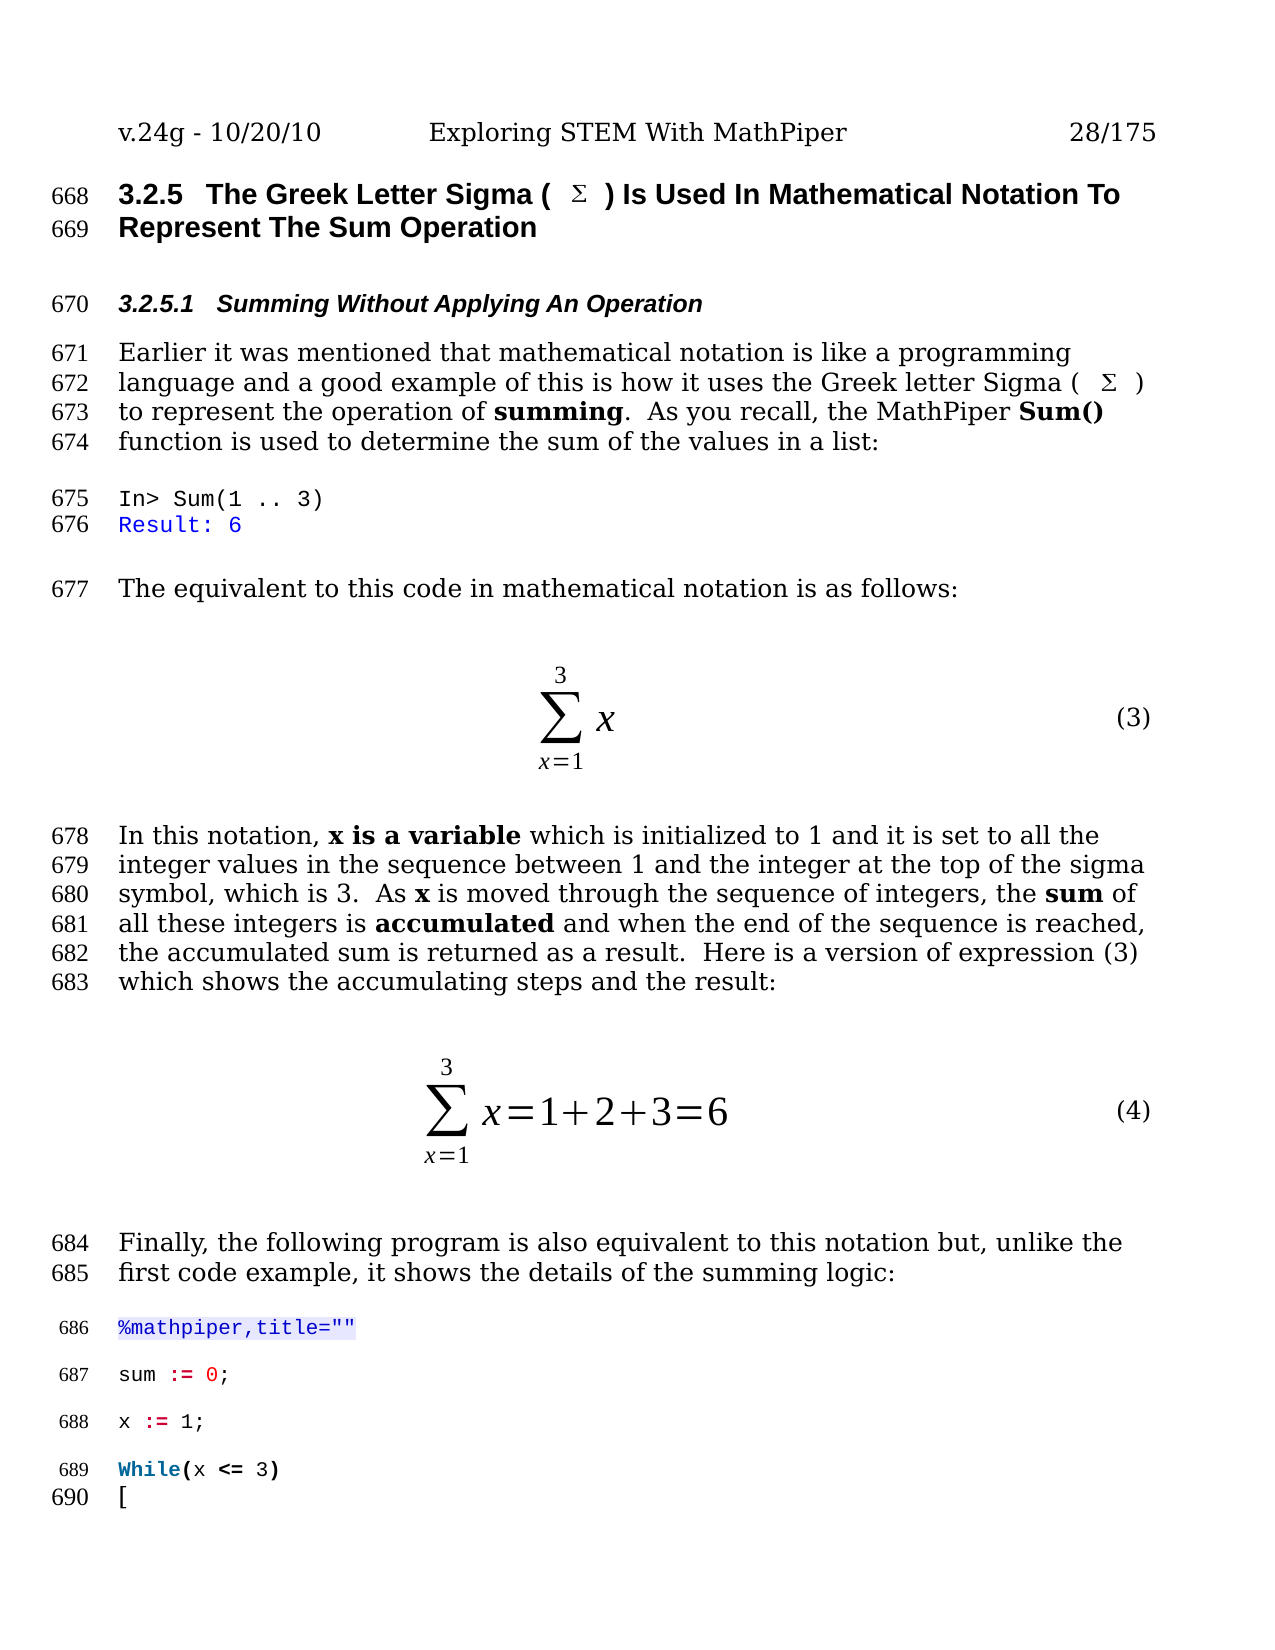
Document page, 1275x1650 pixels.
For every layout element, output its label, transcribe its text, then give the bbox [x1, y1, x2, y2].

table_header (3) [1041, 654, 1157, 782]
text In> Sum(1 .. 3) [118, 488, 1157, 514]
text Result: 6 [118, 514, 1157, 540]
text [ [118, 1482, 1157, 1511]
table_header [118, 654, 1041, 782]
text x := 1; [118, 1411, 1157, 1435]
table_header (4) [1041, 1046, 1157, 1176]
subtitle Summing Without Applying An Operation [118, 289, 1157, 317]
text In this notation, x is a variable which is initialized to 1 and it is set to all the integer values in the sequence between 1 and the integer at the top of the sigma symbol, which is 3. As x is moved through the sequence of integers, the sum of all these integers is accumulated and when the end of the sequence is reached, the accumulated sum is returned as a result. Here is a version of expression (3) which shows the accumulating steps and the result: [118, 821, 1157, 996]
text Earlier it was mentioned that mathematical notation is like a programming language and a good example of this is how it uses the Greek letter Sigma () to represent the operation of summing. As you recall, the MathPiper Sum() function is used to determine the sum of the values in a list: [118, 338, 1157, 456]
text %mathpiper,title="" [118, 1317, 1157, 1340]
text sum := 0; [118, 1364, 1157, 1388]
table_header [118, 1046, 1041, 1176]
text While(x <= 3) [118, 1458, 1157, 1482]
text Finally, the following program is also equivalent to this notation but, unlike the first code example, it shows the details of the summing logic: [118, 1229, 1157, 1287]
text The equivalent to this code in mathematical notation is as follows: [118, 574, 1157, 604]
subtitle The Greek Letter Sigma () Is Used In Mathematical Notation To Represent The Sum Operation [118, 177, 1157, 244]
